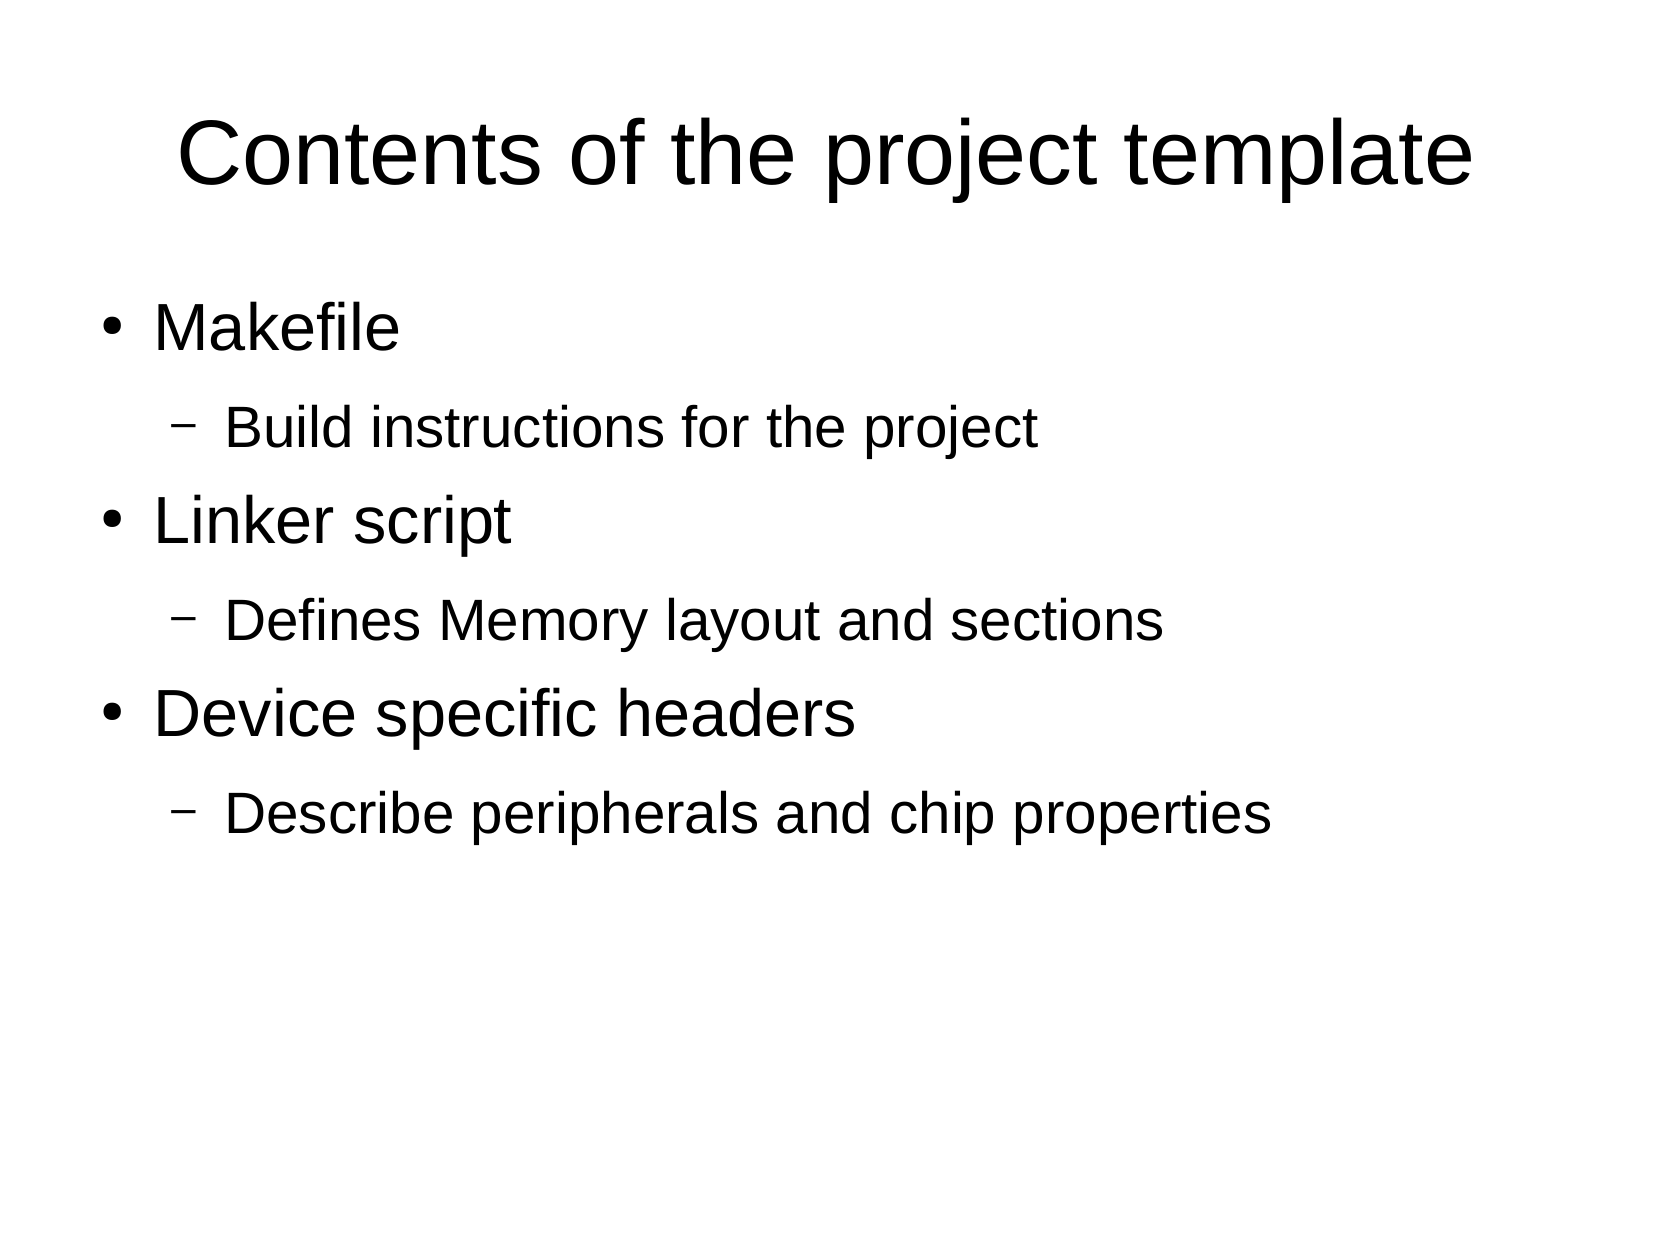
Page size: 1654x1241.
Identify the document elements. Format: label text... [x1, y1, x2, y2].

title Contents of the project template [82, 49, 1571, 257]
list Makefile Build instructions for the project Linker script Defines Memory layout and sections Device specific headers Describe peripherals and chip properties [82, 290, 1571, 1010]
